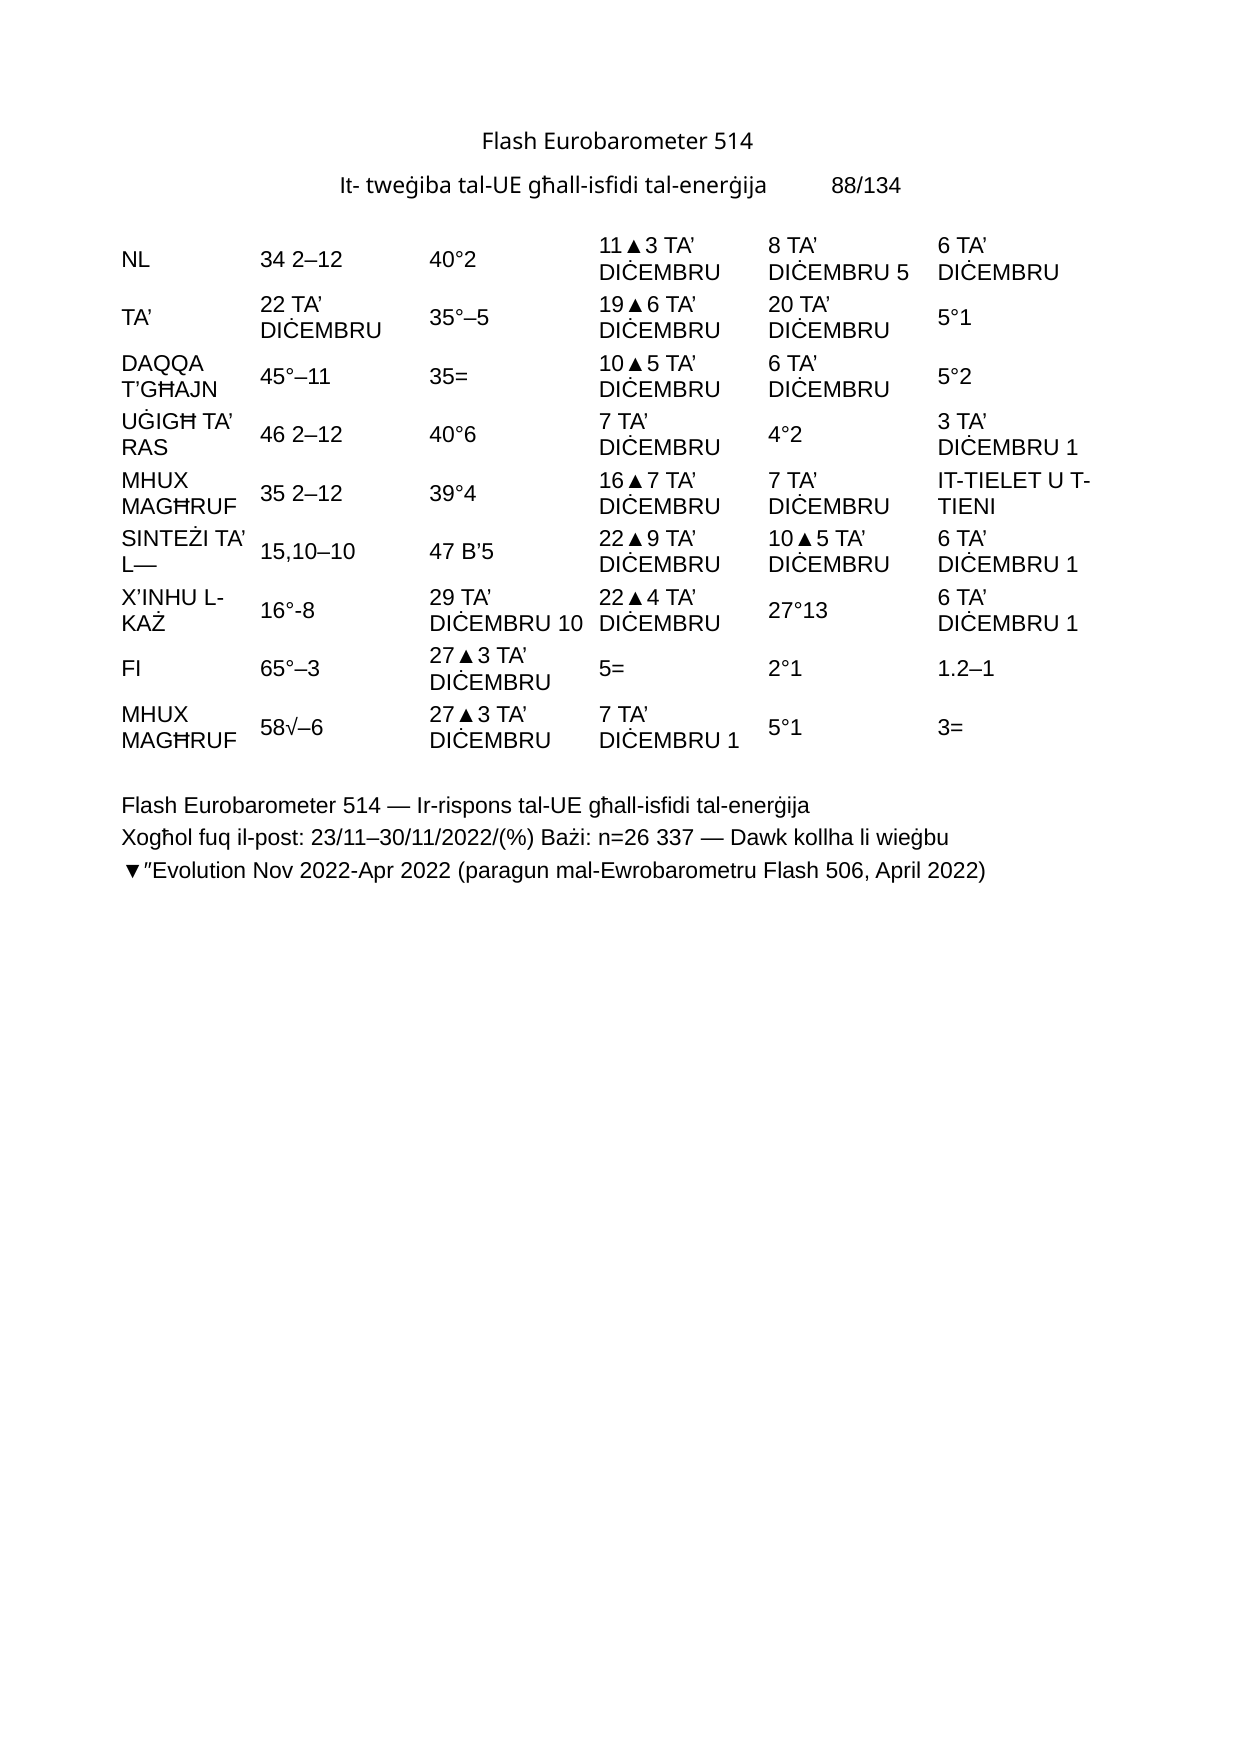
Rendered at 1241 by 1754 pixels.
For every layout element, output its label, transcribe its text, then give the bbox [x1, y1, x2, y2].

table_cell 4°2 [765, 405, 934, 464]
table_cell 46 2–12 [257, 405, 426, 464]
table_cell 5°2 [934, 347, 1104, 405]
table_cell 22▲4 TA’ DIĊEMBRU [596, 581, 765, 639]
table_cell 16°-8 [257, 581, 426, 639]
table_cell 27°13 [765, 581, 934, 639]
table_cell 35= [426, 347, 596, 405]
table_cell 5= [596, 639, 765, 698]
table_cell 22▲9 TA’ DIĊEMBRU [596, 522, 765, 581]
table_cell 5°1 [934, 288, 1104, 347]
table_cell 15,10–10 [257, 522, 426, 581]
table_cell 34 2–12 [257, 230, 426, 288]
table_cell 19▲6 TA’ DIĊEMBRU [596, 288, 765, 347]
table_cell 6 TA’ DIĊEMBRU [765, 347, 934, 405]
table_cell [118, 756, 257, 789]
table_cell 20 TA’ DIĊEMBRU [765, 288, 934, 347]
table_cell 6 TA’ DIĊEMBRU 1 [934, 581, 1104, 639]
table_cell 40°2 [426, 230, 596, 288]
table_cell UĠIGĦ TA’ RAS [118, 405, 257, 464]
table_cell [596, 756, 765, 789]
table_cell MHUX MAGĦRUF [118, 464, 257, 522]
table_cell 39°4 [426, 464, 596, 522]
table_cell 6 TA’ DIĊEMBRU [934, 230, 1104, 288]
table_cell 2°1 [765, 639, 934, 698]
table_cell 35 2–12 [257, 464, 426, 522]
table_cell 5°1 [765, 698, 934, 756]
table_cell 16▲7 TA’ DIĊEMBRU [596, 464, 765, 522]
table_cell 7 TA’ DIĊEMBRU [596, 405, 765, 464]
table_cell IT-TIELET U T-TIENI [934, 464, 1104, 522]
table_cell 45°–11 [257, 347, 426, 405]
table_cell NL [118, 230, 257, 288]
table_cell ▼″Evolution Nov 2022-Apr 2022 (paragun mal-Ewrobarometru Flash 506, April 2022) [118, 854, 1104, 886]
table_cell SINTEŻI TA’ L— [118, 522, 257, 581]
table_cell 58√–6 [257, 698, 426, 756]
table_cell 1.2–1 [934, 639, 1104, 698]
table_cell 47 B’5 [426, 522, 596, 581]
table_cell 22 TA’ DIĊEMBRU [257, 288, 426, 347]
table_cell FI [118, 639, 257, 698]
table_cell 10▲5 TA’ DIĊEMBRU [765, 522, 934, 581]
table_cell MHUX MAGĦRUF [118, 698, 257, 756]
table_cell 3= [934, 698, 1104, 756]
table_cell X’INHU L-KAŻ [118, 581, 257, 639]
table_cell DAQQA T’GĦAJN [118, 347, 257, 405]
table_cell [257, 756, 426, 789]
table_cell 27▲3 TA’ DIĊEMBRU [426, 639, 596, 698]
table_cell 29 TA’ DIĊEMBRU 10 [426, 581, 596, 639]
table_cell Flash Eurobarometer 514 — Ir-rispons tal-UE għall-isfidi tal-enerġija [118, 789, 1104, 821]
table_cell [934, 756, 1104, 789]
table_cell 27▲3 TA’ DIĊEMBRU [426, 698, 596, 756]
table_cell 40°6 [426, 405, 596, 464]
table_cell 6 TA’ DIĊEMBRU 1 [934, 522, 1104, 581]
table_cell 11▲3 TA’ DIĊEMBRU [596, 230, 765, 288]
table_cell 65°–3 [257, 639, 426, 698]
table_cell [765, 756, 934, 789]
table_cell 35°–5 [426, 288, 596, 347]
table_cell TA’ [118, 288, 257, 347]
table_cell Xogħol fuq il-post: 23/11–30/11/2022/(%) Bażi: n=26 337 — Dawk kollha li wieġbu [118, 821, 1104, 853]
table_cell 7 TA’ DIĊEMBRU 1 [596, 698, 765, 756]
table_cell 7 TA’ DIĊEMBRU [765, 464, 934, 522]
table_cell 3 TA’ DIĊEMBRU 1 [934, 405, 1104, 464]
table_cell 10▲5 TA’ DIĊEMBRU [596, 347, 765, 405]
table_cell [426, 756, 596, 789]
table_cell 8 TA’ DIĊEMBRU 5 [765, 230, 934, 288]
